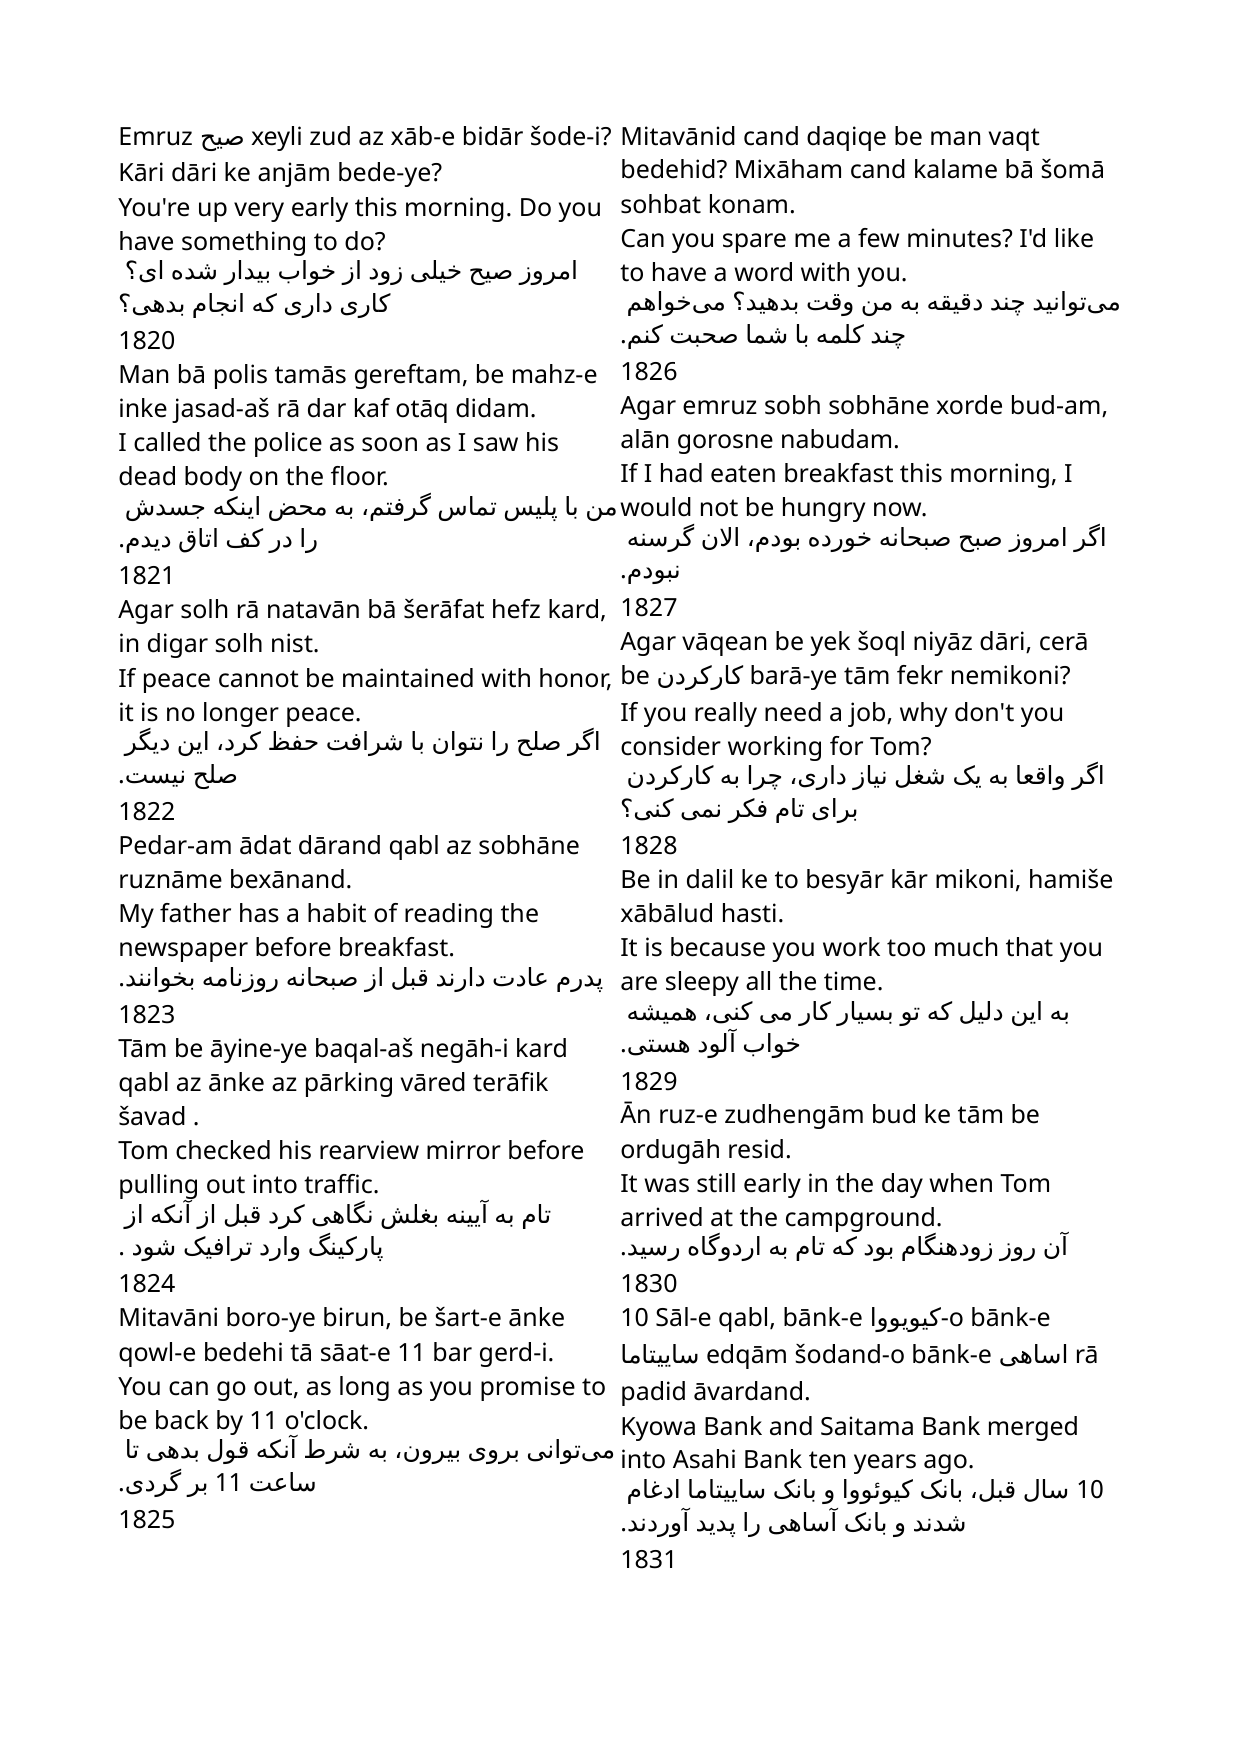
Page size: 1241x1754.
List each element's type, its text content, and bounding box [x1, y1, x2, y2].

text Emruz صیح xeyli zud az xāb-e bidār šode-i? Kāri dāri ke anjām bede‌-ye? [118, 118, 620, 189]
text 1825 [118, 1502, 620, 1536]
text If you really need a job, why don't you consider working for Tom? [620, 694, 1122, 762]
text Agar emruz sobh sobhāne xorde bud-am, alān gorosne nabudam. [620, 388, 1122, 456]
text I called the police as soon as I saw his dead body on the floor. [118, 425, 620, 493]
text You're up very early this morning. Do you have something to do? [118, 189, 620, 257]
text من با پلیس تماس گرفتم، به محض اینکه جسدش را در کف اتاق دیدم. [118, 493, 620, 558]
text You can go out, as long as you promise to be back by 11 o'clock. [118, 1368, 620, 1436]
text 1826 [620, 354, 1122, 388]
text 1821 [118, 558, 620, 592]
text Tom checked his rearview mirror before pulling out into traffic. [118, 1133, 620, 1201]
text 10 سال قبل، بانک کیوئووا و بانک ساییتاما ادغام شدند و بانک آساهی را پدید آوردند. [620, 1476, 1122, 1541]
text 1820 [118, 322, 620, 357]
text اگر امروز صبح صبحانه خورده بودم، الان گرسنه نبودم. [620, 524, 1122, 589]
text 10 Sāl-e qabl, bānk-e کیویووا-o bānk-e ساییتاما edqām šodand-o bānk-e اساهی rā padid āvardand. [620, 1300, 1122, 1408]
text If peace cannot be maintained with honor, it is no longer peace. [118, 660, 620, 728]
text می‌توانید چند دقیقه به من وقت بدهید؟ می‌خواهم چند کلمه با شما صحبت کنم. [620, 288, 1122, 354]
text Be in dalil ke to besyār kār mi‌koni, hamiše xābālud hasti. [620, 862, 1122, 930]
text It was still early in the day when Tom arrived at the campground. [620, 1165, 1122, 1233]
text My father has a habit of reading the newspaper before breakfast. [118, 896, 620, 964]
text It is because you work too much that you are sleepy all the time. [620, 930, 1122, 998]
text تام به آیینه بغلش نگاهی کرد قبل از آنکه از پارکینگ وارد ترافیک شود . [118, 1201, 620, 1266]
text پدرم عادت دارند قبل از صبحانه روزنامه بخوانند. [118, 964, 620, 996]
text Man bā polis tamās gereftam, be mahz-e inke jasad-aš rā dar kaf otāq didam. [118, 357, 620, 425]
text Pedar-am ādat dārand qabl az sobhāne ruznāme bexānand. [118, 828, 620, 896]
text به این دلیل که تو بسیار کار می کنی، همیشه خواب آلود هستی. [620, 998, 1122, 1063]
text Agar vāqean be yek šoql niyāz dāri, cerā be کارکردن barā-ye tām fekr nemi‌koni? [620, 623, 1122, 694]
text 1829 [620, 1063, 1122, 1097]
text امروز صیح خیلی زود از خواب بیدار شده ای؟ کاری داری که انجام بدهی؟ [118, 257, 620, 322]
text Mi‌tavāni boro-ye birun, be šart-e ānke qowl-e bedehi tā sāat-e 11 bar gerd-i. [118, 1300, 620, 1368]
text 1830 [620, 1266, 1122, 1300]
text اگر واقعا به یک شغل نیاز داری، چرا به کارکردن برای تام فکر نمی کنی؟ [620, 762, 1122, 828]
text آن روز زودهنگام بود که تام به اردوگاه رسید. [620, 1233, 1122, 1266]
text 1822 [118, 793, 620, 828]
text Can you spare me a few minutes? I'd like to have a word with you. [620, 220, 1122, 288]
text Agar solh rā natavān bā šerāfat hefz kard, in digar solh nist. [118, 592, 620, 660]
text Mi‌tavānid cand daqiqe be man vaqt bedehid? Mi‌xāham cand kalame bā šomā sohbat konam. [620, 118, 1122, 220]
text Kyowa Bank and Saitama Bank merged into Asahi Bank ten years ago. [620, 1408, 1122, 1476]
text 1827 [620, 589, 1122, 623]
text If I had eaten breakfast this morning, I would not be hungry now. [620, 456, 1122, 524]
text 1831 [620, 1541, 1122, 1576]
text 1823 [118, 996, 620, 1031]
text Ān ruz-e zudhengām bud ke tām be ordugāh resid. [620, 1097, 1122, 1165]
text 1824 [118, 1266, 620, 1300]
text می‌توانی بروی بیرون، به شرط آنکه قول بدهی تا ساعت 11 بر گردی. [118, 1436, 620, 1502]
text اگر صلح را نتوان با شرافت حفظ کرد، این دیگر صلح نیست. [118, 728, 620, 793]
text Tām be āyine‌-ye baqal-aš negāh-i kard qabl az ānke az pārking vāred terāfik šavad . [118, 1031, 620, 1133]
text 1828 [620, 828, 1122, 862]
